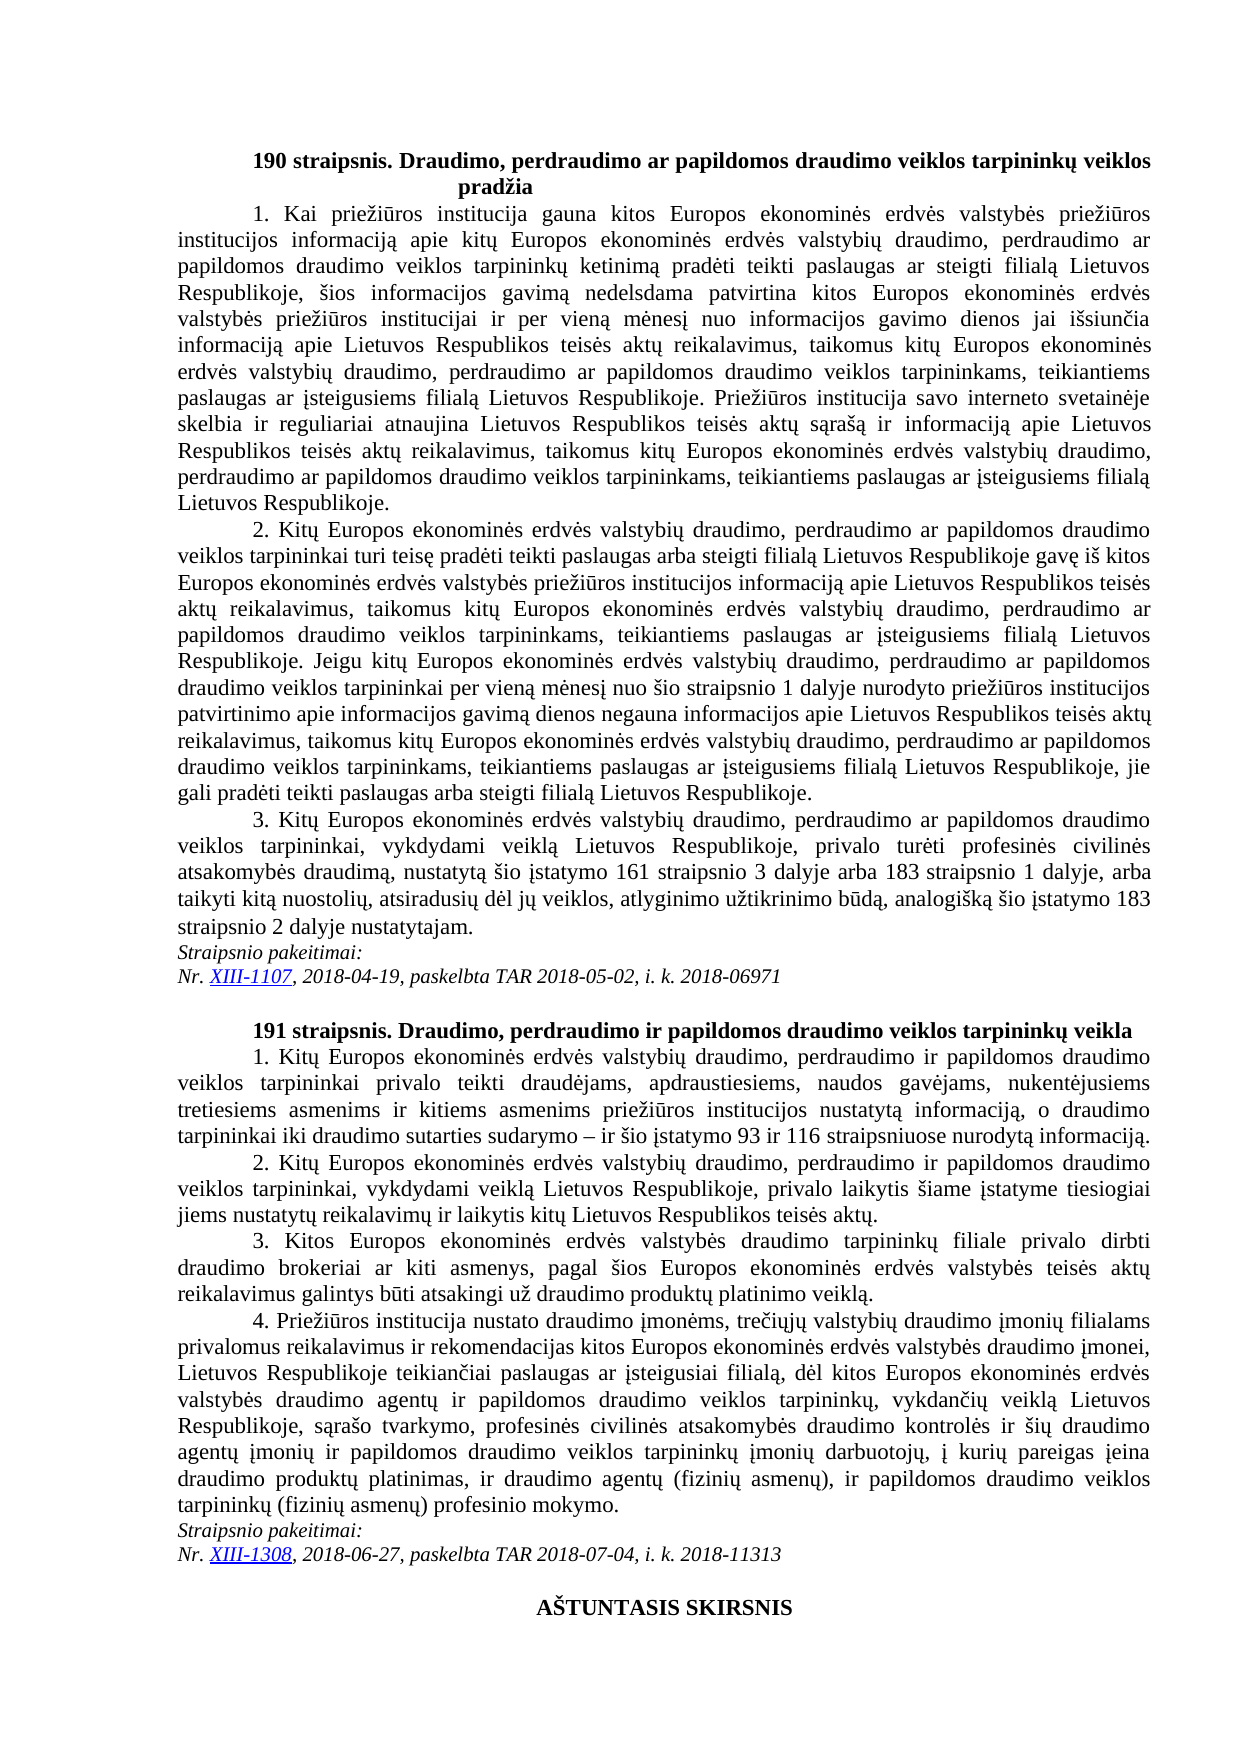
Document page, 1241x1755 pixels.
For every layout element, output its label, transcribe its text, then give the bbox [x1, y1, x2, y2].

text AŠTUNTASIS skirsnis [177, 1594, 1152, 1621]
text 1. Kitų Europos ekonominės erdvės valstybių draudimo, perdraudimo ir papildomos draudimo veiklos tarpininkai privalo teikti draudėjams, apdraustiesiems, naudos gavėjams, nukentėjusiems tretiesiems asmenims ir kitiems asmenims priežiūros institucijos nustatytą informaciją, o draudimo tarpininkai iki draudimo sutarties sudarymo – ir šio įstatymo 93 ir 116 straipsniuose nurodytą informaciją. [177, 1043, 1152, 1148]
text 3. Kitų Europos ekonominės erdvės valstybių draudimo, perdraudimo ar papildomos draudimo veiklos tarpininkai, vykdydami veiklą Lietuvos Respublikoje, privalo turėti profesinės civilinės atsakomybės draudimą, nustatytą šio įstatymo 161 straipsnio 3 dalyje arba 183 straipsnio 1 dalyje, arba taikyti kitą nuostolių, atsiradusių dėl jų veiklos, atlyginimo užtikrinimo būdą, analogišką šio įstatymo 183 straipsnio 2 dalyje nustatytajam. [177, 806, 1152, 940]
text 4. Priežiūros institucija nustato draudimo įmonėms, trečiųjų valstybių draudimo įmonių filialams privalomus reikalavimus ir rekomendacijas kitos Europos ekonominės erdvės valstybės draudimo įmonei, Lietuvos Respublikoje teikiančiai paslaugas ar įsteigusiai filialą, dėl kitos Europos ekonominės erdvės valstybės draudimo agentų ir papildomos draudimo veiklos tarpininkų, vykdančių veiklą Lietuvos Respublikoje, sąrašo tvarkymo, profesinės civilinės atsakomybės draudimo kontrolės ir šių draudimo agentų įmonių ir papildomos draudimo veiklos tarpininkų įmonių darbuotojų, į kurių pareigas įeina draudimo produktų platinimas, ir draudimo agentų (fizinių asmenų), ir papildomos draudimo veiklos tarpininkų (fizinių asmenų) profesinio mokymo. [177, 1307, 1152, 1517]
text 3. Kitos Europos ekonominės erdvės valstybės draudimo tarpininkų filiale privalo dirbti draudimo brokeriai ar kiti asmenys, pagal šios Europos ekonominės erdvės valstybės teisės aktų reikalavimus galintys būti atsakingi už draudimo produktų platinimo veiklą. [177, 1228, 1152, 1307]
text Straipsnio pakeitimai: [177, 940, 1152, 964]
text 191 straipsnis. Draudimo, perdraudimo ir papildomos draudimo veiklos tarpininkų veikla [252, 1017, 1152, 1043]
text Straipsnio pakeitimai: [177, 1517, 1152, 1542]
text 190 straipsnis. Draudimo, perdraudimo ar papildomos draudimo veiklos tarpininkų veiklos pradžia [252, 147, 1152, 199]
text 2. Kitų Europos ekonominės erdvės valstybių draudimo, perdraudimo ar papildomos draudimo veiklos tarpininkai turi teisę pradėti teikti paslaugas arba steigti filialą Lietuvos Respublikoje gavę iš kitos Europos ekonominės erdvės valstybės priežiūros institucijos informaciją apie Lietuvos Respublikos teisės aktų reikalavimus, taikomus kitų Europos ekonominės erdvės valstybių draudimo, perdraudimo ar papildomos draudimo veiklos tarpininkams, teikiantiems paslaugas ar įsteigusiems filialą Lietuvos Respublikoje. Jeigu kitų Europos ekonominės erdvės valstybių draudimo, perdraudimo ar papildomos draudimo veiklos tarpininkai per vieną mėnesį nuo šio straipsnio 1 dalyje nurodyto priežiūros institucijos patvirtinimo apie informacijos gavimą dienos negauna informacijos apie Lietuvos Respublikos teisės aktų reikalavimus, taikomus kitų Europos ekonominės erdvės valstybių draudimo, perdraudimo ar papildomos draudimo veiklos tarpininkams, teikiantiems paslaugas ar įsteigusiems filialą Lietuvos Respublikoje, jie gali pradėti teikti paslaugas arba steigti filialą Lietuvos Respublikoje. [177, 516, 1152, 806]
text 1. Kai priežiūros institucija gauna kitos Europos ekonominės erdvės valstybės priežiūros institucijos informaciją apie kitų Europos ekonominės erdvės valstybių draudimo, perdraudimo ar papildomos draudimo veiklos tarpininkų ketinimą pradėti teikti paslaugas ar steigti filialą Lietuvos Respublikoje, šios informacijos gavimą nedelsdama patvirtina kitos Europos ekonominės erdvės valstybės priežiūros institucijai ir per vieną mėnesį nuo informacijos gavimo dienos jai išsiunčia informaciją apie Lietuvos Respublikos teisės aktų reikalavimus, taikomus kitų Europos ekonominės erdvės valstybių draudimo, perdraudimo ar papildomos draudimo veiklos tarpininkams, teikiantiems paslaugas ar įsteigusiems filialą Lietuvos Respublikoje. Priežiūros institucija savo interneto svetainėje skelbia ir reguliariai atnaujina Lietuvos Respublikos teisės aktų sąrašą ir informaciją apie Lietuvos Respublikos teisės aktų reikalavimus, taikomus kitų Europos ekonominės erdvės valstybių draudimo, perdraudimo ar papildomos draudimo veiklos tarpininkams, teikiantiems paslaugas ar įsteigusiems filialą Lietuvos Respublikoje. [177, 199, 1152, 516]
text Nr. XIII-1107, 2018-04-19, paskelbta TAR 2018-05-02, i. k. 2018-06971 [177, 964, 1152, 988]
text 2. Kitų Europos ekonominės erdvės valstybių draudimo, perdraudimo ir papildomos draudimo veiklos tarpininkai, vykdydami veiklą Lietuvos Respublikoje, privalo laikytis šiame įstatyme tiesiogiai jiems nustatytų reikalavimų ir laikytis kitų Lietuvos Respublikos teisės aktų. [177, 1148, 1152, 1228]
text Nr. XIII-1308, 2018-06-27, paskelbta TAR 2018-07-04, i. k. 2018-11313 [177, 1542, 1152, 1566]
